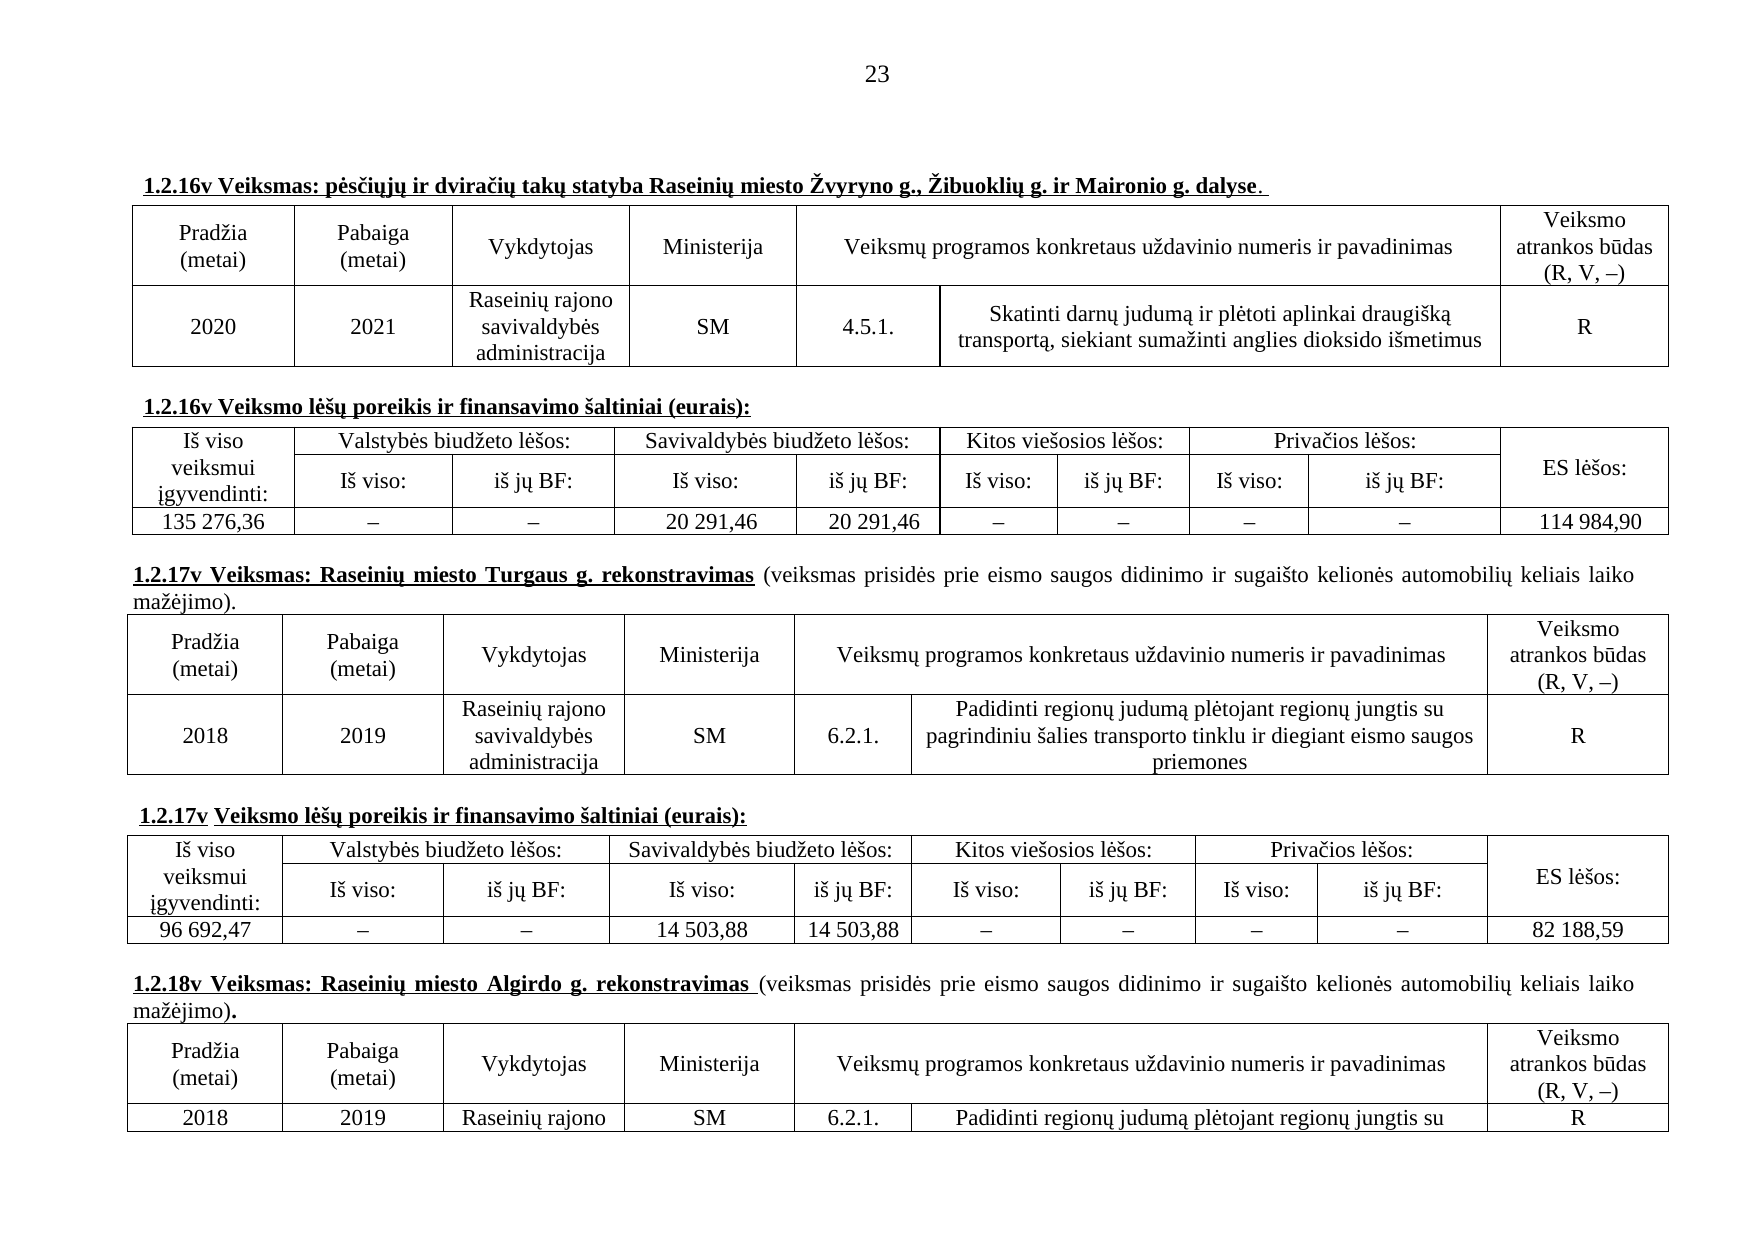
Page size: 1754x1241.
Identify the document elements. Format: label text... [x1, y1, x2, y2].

table_cell Iš viso: [1196, 864, 1317, 916]
table_cell – [1309, 508, 1500, 534]
table_header Pradžia (metai) [128, 615, 282, 694]
table_cell Raseinių rajono savivaldybės administracija [444, 695, 624, 774]
table_cell Savivaldybės biudžeto lėšos: [610, 836, 911, 863]
table_cell – [444, 917, 609, 943]
table_cell [128, 507, 132, 534]
table_cell – [295, 508, 452, 534]
table_cell [128, 366, 132, 427]
table_cell iš jų BF: [1058, 455, 1189, 507]
table_cell SM [630, 286, 796, 366]
table_cell iš jų BF: [1318, 864, 1487, 916]
table_cell 114 984,90 [1501, 508, 1668, 534]
table_cell Iš viso: [295, 455, 452, 507]
table_cell iš jų BF: [797, 455, 939, 507]
table_cell 2019 [283, 1104, 443, 1131]
table_cell [1669, 454, 1694, 507]
table_cell 14 503,88 [610, 917, 794, 943]
table_cell 6.2.1. [795, 1104, 911, 1131]
table_cell [1669, 507, 1694, 534]
table_cell Iš viso: [283, 864, 443, 916]
table_cell 1.2.16v Veiksmo lėšų poreikis ir finansavimo šaltiniai (eurais): [132, 367, 1668, 427]
table_header Veiksmo atrankos būdas (R, V, –) [1488, 615, 1668, 694]
table_cell Raseinių rajono [444, 1104, 624, 1131]
table_cell Kitos viešosios lėšos: [941, 428, 1189, 454]
table_cell 1.2.17v Veiksmo lėšų poreikis ir finansavimo šaltiniai (eurais): [128, 775, 1668, 835]
table_cell 96 692,47 [128, 917, 282, 943]
table_cell 2019 [283, 695, 443, 774]
table_header Vykdytojas [444, 1024, 624, 1103]
table_cell Ministerija [630, 206, 796, 285]
table_cell Valstybės biudžeto lėšos: [283, 836, 609, 863]
table_header [128, 145, 132, 205]
table_cell Raseinių rajono savivaldybės administracija [453, 286, 629, 366]
table_cell Iš viso: [610, 864, 794, 916]
table_cell Padidinti regionų judumą plėtojant regionų jungtis su [912, 1104, 1487, 1131]
table_cell 14 503,88 [795, 917, 911, 943]
table_header [1669, 145, 1694, 205]
text 1.2.18v Veiksmas: Raseinių miesto Algirdo g. rekonstravimas (veiksmas prisidės prie eismo saugos didinimo ir sugaišto kelionės automobilių keliais laiko mažėjimo). [133, 970, 1636, 1023]
table_header Pabaiga (metai) [283, 615, 443, 694]
table_cell 20 291,46 [797, 508, 939, 534]
text 1.2.17v Veiksmas: Raseinių miesto Turgaus g. rekonstravimas (veiksmas prisidės prie eismo saugos didinimo ir sugaišto kelionės automobilių keliais laiko mažėjimo). [133, 561, 1636, 614]
table_cell Savivaldybės biudžeto lėšos: [615, 428, 939, 454]
table_header Veiksmų programos konkretaus uždavinio numeris ir pavadinimas [795, 615, 1487, 694]
table_cell – [1061, 917, 1195, 943]
table_cell Privačios lėšos: [1196, 836, 1487, 863]
table_cell Pabaiga (metai) [295, 206, 452, 285]
table_cell [1669, 427, 1694, 454]
table_cell R [1488, 695, 1668, 774]
table_cell 4.5.1. [797, 286, 939, 366]
table_cell [1669, 366, 1694, 427]
table_cell Iš viso veiksmui įgyvendinti: [133, 428, 294, 507]
table_cell – [941, 508, 1057, 534]
table_cell Iš viso: [941, 455, 1057, 507]
table_cell Veiksmo atrankos būdas (R, V, –) [1501, 206, 1668, 285]
table_cell – [1196, 917, 1317, 943]
table_cell [128, 205, 132, 285]
table_cell – [1318, 917, 1487, 943]
table_cell Pradžia (metai) [133, 206, 294, 285]
table_cell R [1501, 286, 1668, 366]
table_cell 2018 [128, 695, 282, 774]
table_cell – [912, 917, 1060, 943]
table_cell 2018 [128, 1104, 282, 1131]
table_cell Iš viso: [615, 455, 796, 507]
table_cell [128, 285, 132, 366]
table_cell Skatinti darnų judumą ir plėtoti aplinkai draugišką transportą, siekiant sumažinti anglies dioksido išmetimus [941, 286, 1500, 366]
table_header Pabaiga (metai) [283, 1024, 443, 1103]
table_cell Padidinti regionų judumą plėtojant regionų jungtis su pagrindiniu šalies transporto tinklu ir diegiant eismo saugos priemones [912, 695, 1487, 774]
table_header Vykdytojas [444, 615, 624, 694]
table_cell ES lėšos: [1488, 836, 1668, 916]
table_cell Kitos viešosios lėšos: [912, 836, 1195, 863]
table_cell Veiksmų programos konkretaus uždavinio numeris ir pavadinimas [797, 206, 1500, 285]
table_cell 82 188,59 [1488, 917, 1668, 943]
table_cell R [1488, 1104, 1668, 1131]
table_cell iš jų BF: [444, 864, 609, 916]
table_header Veiksmo atrankos būdas (R, V, –) [1488, 1024, 1668, 1103]
table_header Pradžia (metai) [128, 1024, 282, 1103]
table_cell Privačios lėšos: [1190, 428, 1500, 454]
table_cell iš jų BF: [1061, 864, 1195, 916]
table_cell Iš viso: [912, 864, 1060, 916]
table_cell [1669, 285, 1694, 366]
table_cell SM [625, 695, 794, 774]
table_cell [128, 427, 132, 454]
table_cell – [1190, 508, 1308, 534]
table_cell Valstybės biudžeto lėšos: [295, 428, 614, 454]
table_cell SM [625, 1104, 794, 1131]
table_header Ministerija [625, 1024, 794, 1103]
table_header Ministerija [625, 615, 794, 694]
table_cell 135 276,36 [133, 508, 294, 534]
table_cell 6.2.1. [795, 695, 911, 774]
table_cell Vykdytojas [453, 206, 629, 285]
table_cell – [453, 508, 614, 534]
table_cell Iš viso: [1190, 455, 1308, 507]
table_cell [128, 454, 132, 507]
table_cell 20 291,46 [615, 508, 796, 534]
table_cell ES lėšos: [1501, 428, 1668, 507]
table_cell iš jų BF: [453, 455, 614, 507]
table_cell – [283, 917, 443, 943]
table_cell [1669, 205, 1694, 285]
table_cell 2021 [295, 286, 452, 366]
table_cell 2020 [133, 286, 294, 366]
table_cell iš jų BF: [1309, 455, 1500, 507]
table_cell Iš viso veiksmui įgyvendinti: [128, 836, 282, 916]
table_header Veiksmų programos konkretaus uždavinio numeris ir pavadinimas [795, 1024, 1487, 1103]
table_header 1.2.16v Veiksmas: pėsčiųjų ir dviračių takų statyba Raseinių miesto Žvyryno g., Žibuoklių g. ir Maironio g. dalyse. [132, 145, 1668, 205]
table_cell iš jų BF: [795, 864, 911, 916]
table_cell – [1058, 508, 1189, 534]
